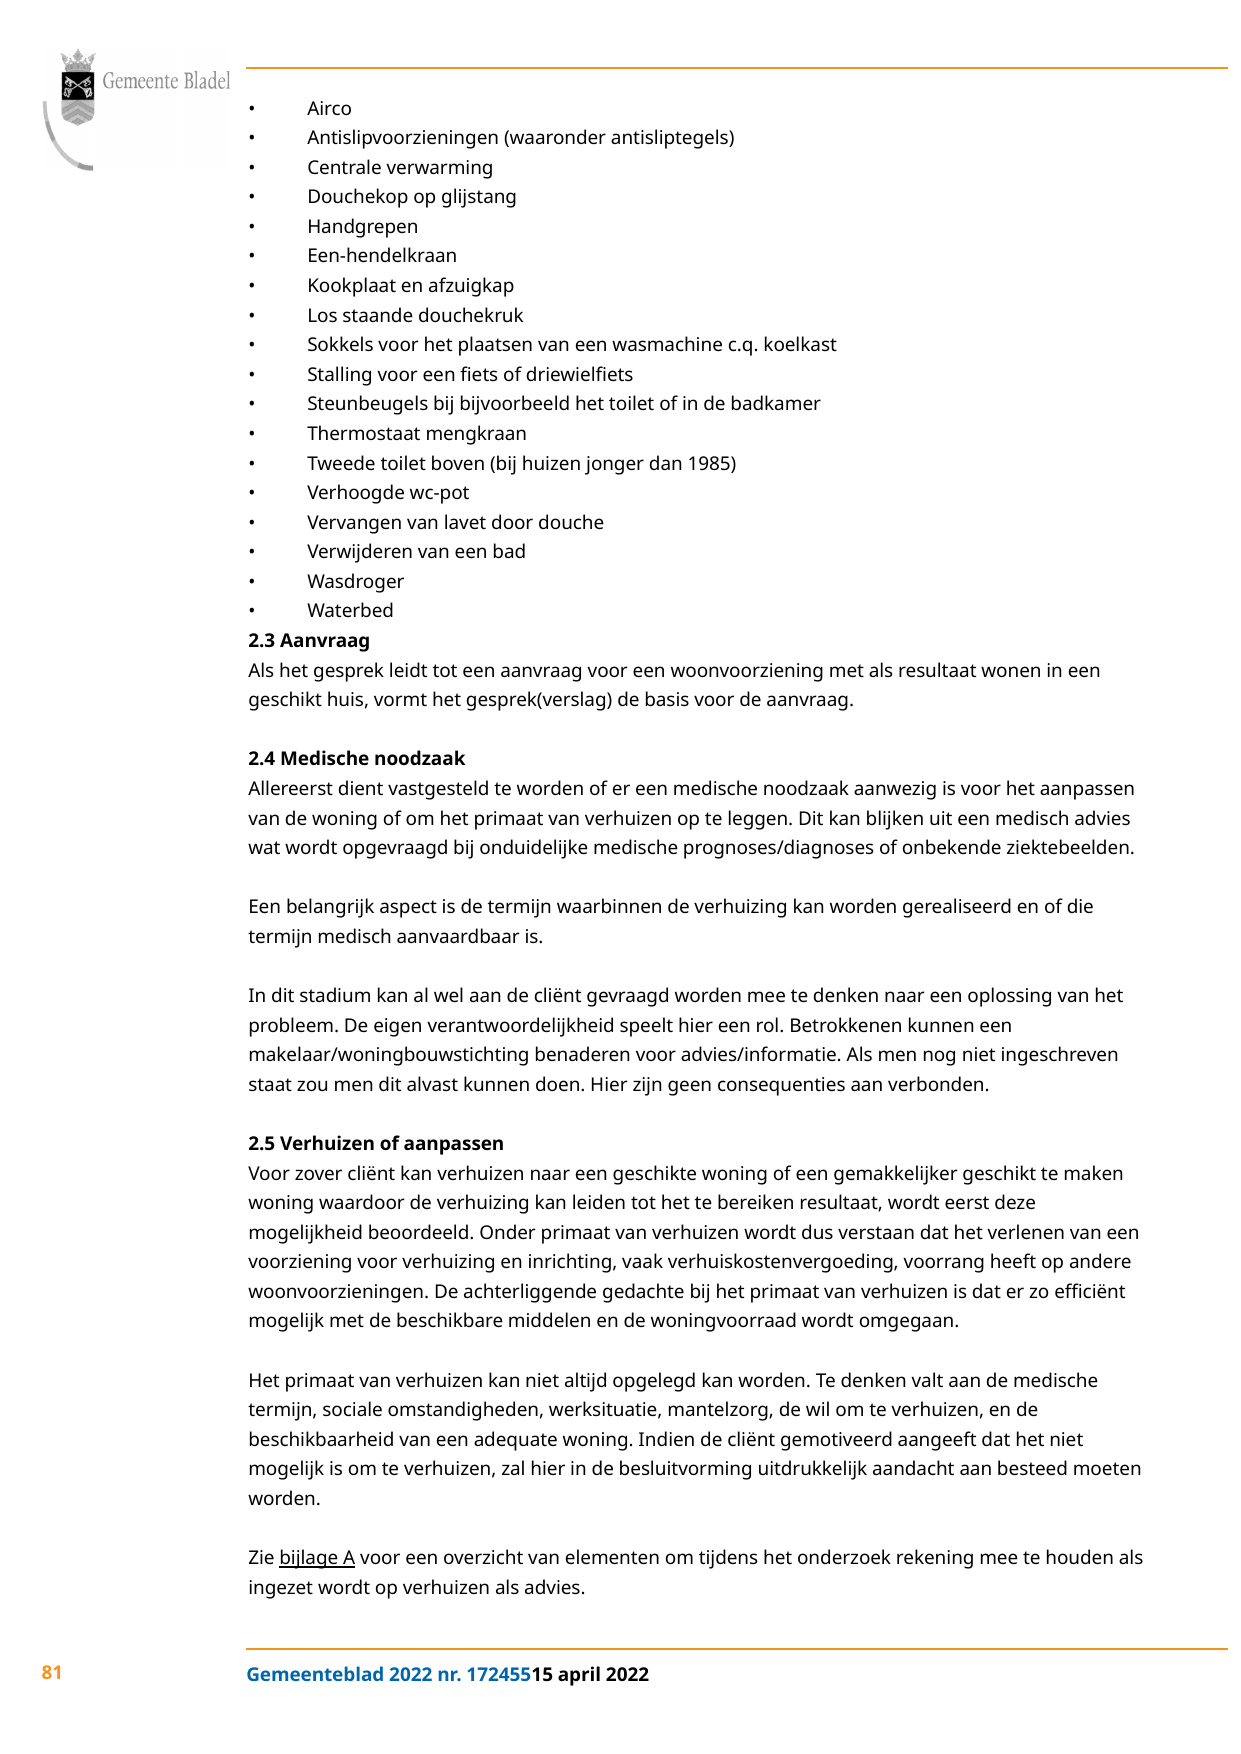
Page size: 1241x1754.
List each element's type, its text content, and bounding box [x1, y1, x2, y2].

text Voor zover cliënt kan verhuizen naar een geschikte woning of een gemakkelijker geschikt te maken woning waardoor de verhuizing kan leiden tot het te bereiken resultaat, wordt eerst deze mogelijkheid beoordeeld. Onder primaat van verhuizen wordt dus verstaan dat het verlenen van een voorziening voor verhuizing en inrichting, vaak verhuiskostenvergoeding, voorrang heeft op andere woonvoorzieningen. De achterliggende gedachte bij het primaat van verhuizen is dat er zo efficiënt mogelijk met de beschikbare middelen en de woningvoorraad wordt omgegaan. [248, 1160, 1152, 1333]
list Thermostaat mengkraan [248, 420, 1152, 446]
list Verwijderen van een bad [248, 538, 1152, 564]
text 2.3 Aanvraag [248, 627, 1152, 653]
list Airco [248, 95, 1152, 121]
list Sokkels voor het plaatsen van een wasmachine c.q. koelkast [248, 331, 1152, 357]
text In dit stadium kan al wel aan de cliënt gevraagd worden mee te denken naar een oplossing van het probleem. De eigen verantwoordelijkheid speelt hier een rol. Betrokkenen kunnen een makelaar/woningbouwstichting benaderen voor advies/informatie. Als men nog niet ingeschreven staat zou men dit alvast kunnen doen. Hier zijn geen consequenties aan verbonden. [248, 982, 1152, 1097]
list Kookplaat en afzuigkap [248, 272, 1152, 298]
list Steunbeugels bij bijvoorbeeld het toilet of in de badkamer [248, 391, 1152, 416]
text Als het gesprek leidt tot een aanvraag voor een woonvoorziening met als resultaat wonen in een geschikt huis, vormt het gesprek(verslag) de basis voor de aanvraag. [248, 657, 1152, 712]
list Handgrepen [248, 213, 1152, 239]
list Wasdroger [248, 568, 1152, 594]
list Stalling voor een fiets of driewielfiets [248, 361, 1152, 387]
list Douchekop op glijstang [248, 183, 1152, 209]
text 2.4 Medische noodzaak [248, 746, 1152, 771]
list Los staande douchekruk [248, 302, 1152, 328]
text Het primaat van verhuizen kan niet altijd opgelegd kan worden. Te denken valt aan de medische termijn, sociale omstandigheden, werksituatie, mantelzorg, de wil om te verhuizen, en de beschikbaarheid van een adequate woning. Indien de cliënt gemotiveerd aangeeft dat het niet mogelijk is om te verhuizen, zal hier in de besluitvorming uitdrukkelijk aandacht aan besteed moeten worden. [248, 1367, 1152, 1511]
list Antislipvoorzieningen (waaronder antisliptegels) [248, 124, 1152, 150]
text Allereerst dient vastgesteld te worden of er een medische noodzaak aanwezig is voor het aanpassen van de woning of om het primaat van verhuizen op te leggen. Dit kan blijken uit een medisch advies wat wordt opgevraagd bij onduidelijke medische prognoses/diagnoses of onbekende ziektebeelden. [248, 775, 1152, 860]
list Vervangen van lavet door douche [248, 509, 1152, 535]
text Zie bijlage A voor een overzicht van elementen om tijdens het onderzoek rekening mee te houden als ingezet wordt op verhuizen als advies. [248, 1544, 1152, 1600]
list Centrale verwarming [248, 154, 1152, 180]
list Tweede toilet boven (bij huizen jonger dan 1985) [248, 450, 1152, 476]
text 2.5 Verhuizen of aanpassen [248, 1130, 1152, 1156]
picture [41, 47, 231, 172]
text Een belangrijk aspect is de termijn waarbinnen de verhuizing kan worden gerealiseerd en of die termijn medisch aanvaardbaar is. [248, 893, 1152, 949]
list Waterbed [248, 598, 1152, 623]
list Verhoogde wc-pot [248, 479, 1152, 505]
list Een-hendelkraan [248, 243, 1152, 268]
